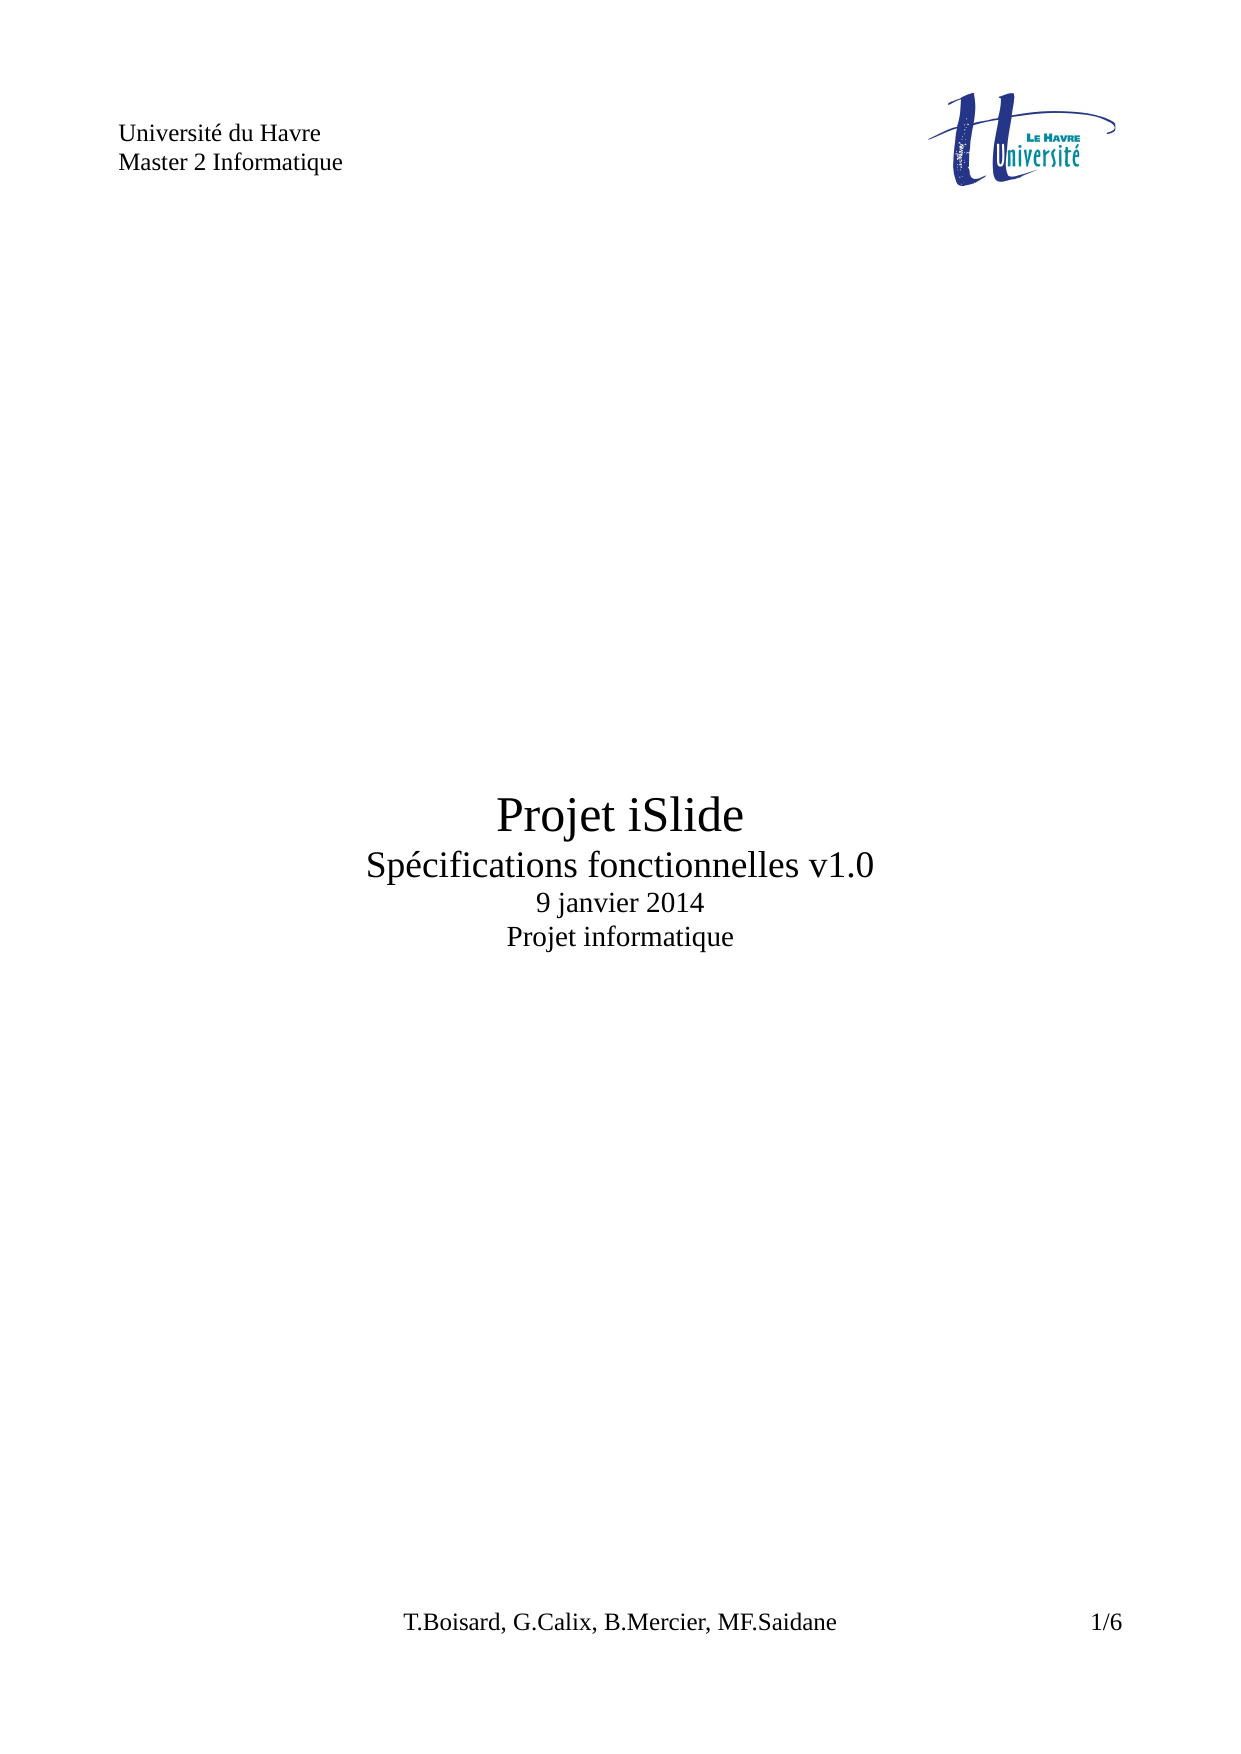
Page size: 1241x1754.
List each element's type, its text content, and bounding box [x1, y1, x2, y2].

text Projet iSlide [118, 785, 1122, 842]
text Spécifications fonctionnelles v1.0 [118, 842, 1122, 886]
text 9 janvier 2014 [118, 886, 1122, 919]
text Projet informatique [118, 919, 1122, 953]
picture [928, 93, 1116, 186]
